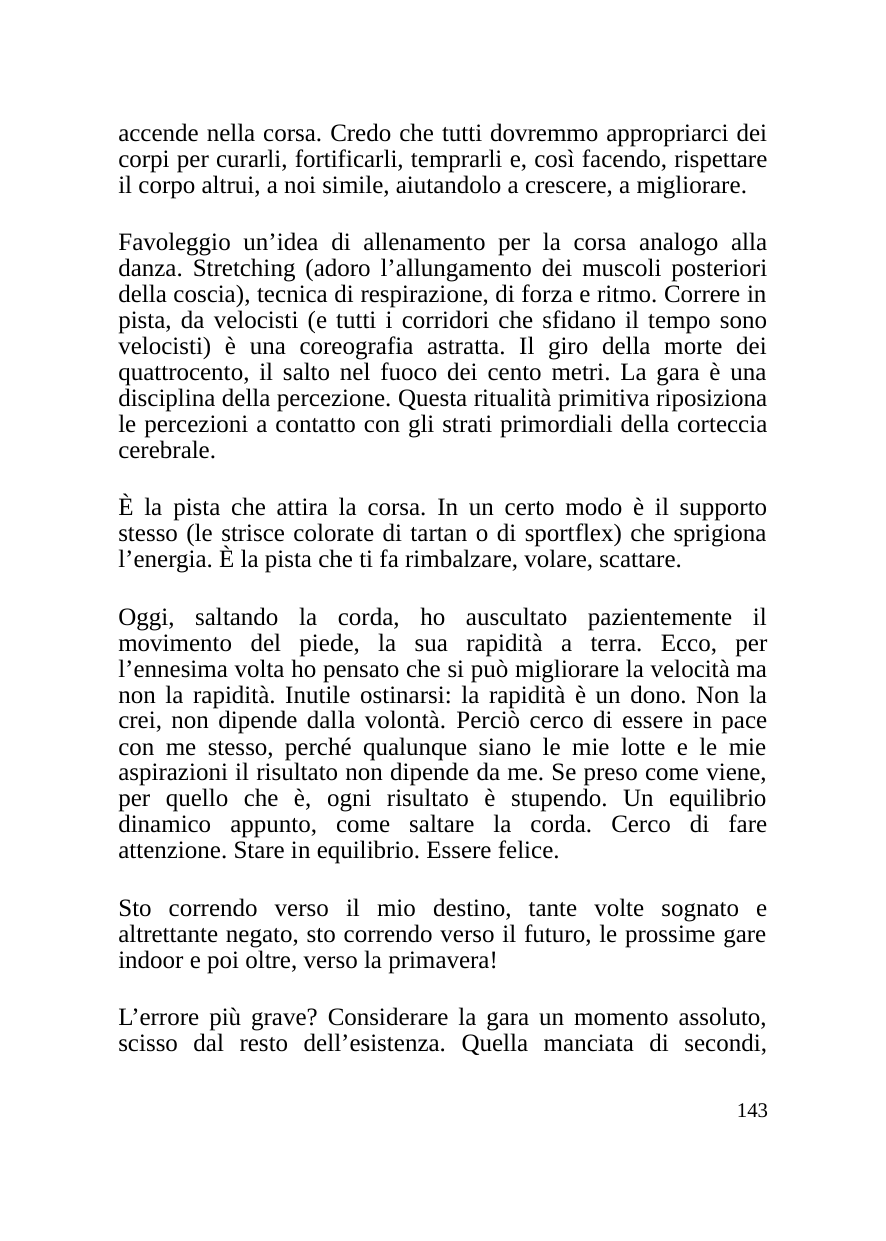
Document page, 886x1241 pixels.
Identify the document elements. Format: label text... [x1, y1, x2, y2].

text Sto correndo verso il mio destino, tante volte sognato e altrettante negato, sto correndo verso il futuro, le prossime gare indoor e poi oltre, verso la primavera! [118, 893, 768, 973]
text Favoleggio un’idea di allenamento per la corsa analogo alla danza. Stretching (adoro l’allungamento dei muscoli posteriori della coscia), tecnica di respirazione, di forza e ritmo. Correre in pista, da velocisti (e tutti i corridori che sfidano il tempo sono velocisti) è una coreografia astratta. Il giro della morte dei quattrocento, il salto nel fuoco dei cento metri. La gara è una disciplina della percezione. Questa ritualità primitiva riposiziona le percezioni a contatto con gli strati primordiali della corteccia cerebrale. [118, 227, 768, 464]
text L’errore più grave? Considerare la gara un momento assoluto, scisso dal resto dell’esistenza. Quella manciata di secondi, [118, 1002, 768, 1057]
text Oggi, saltando la corda, ho auscultato pazientemente il movimento del piede, la sua rapidità a terra. Ecco, per l’ennesima volta ho pensato che si può migliorare la velocità ma non la rapidità. Inutile ostinarsi: la rapidità è un dono. Non la crei, non dipende dalla volontà. Perciò cerco di essere in pace con me stesso, perché qualunque siano le mie lotte e le mie aspirazioni il risultato non dipende da me. Se preso come viene, per quello che è, ogni risultato è stupendo. Un equilibrio dinamico appunto, come saltare la corda. Cerco di fare attenzione. Stare in equilibrio. Essere felice. [118, 602, 768, 864]
text accende nella corsa. Credo che tutti dovremmo appropriarci dei corpi per curarli, fortificarli, temprarli e, così facendo, rispettare il corpo altrui, a noi simile, aiutandolo a crescere, a migliorare. [118, 118, 768, 199]
text È la pista che attira la corsa. In un certo modo è il supporto stesso (le strisce colorate di tartan o di sportflex) che sprigiona l’energia. È la pista che ti fa rimbalzare, volare, scattare. [118, 492, 768, 573]
